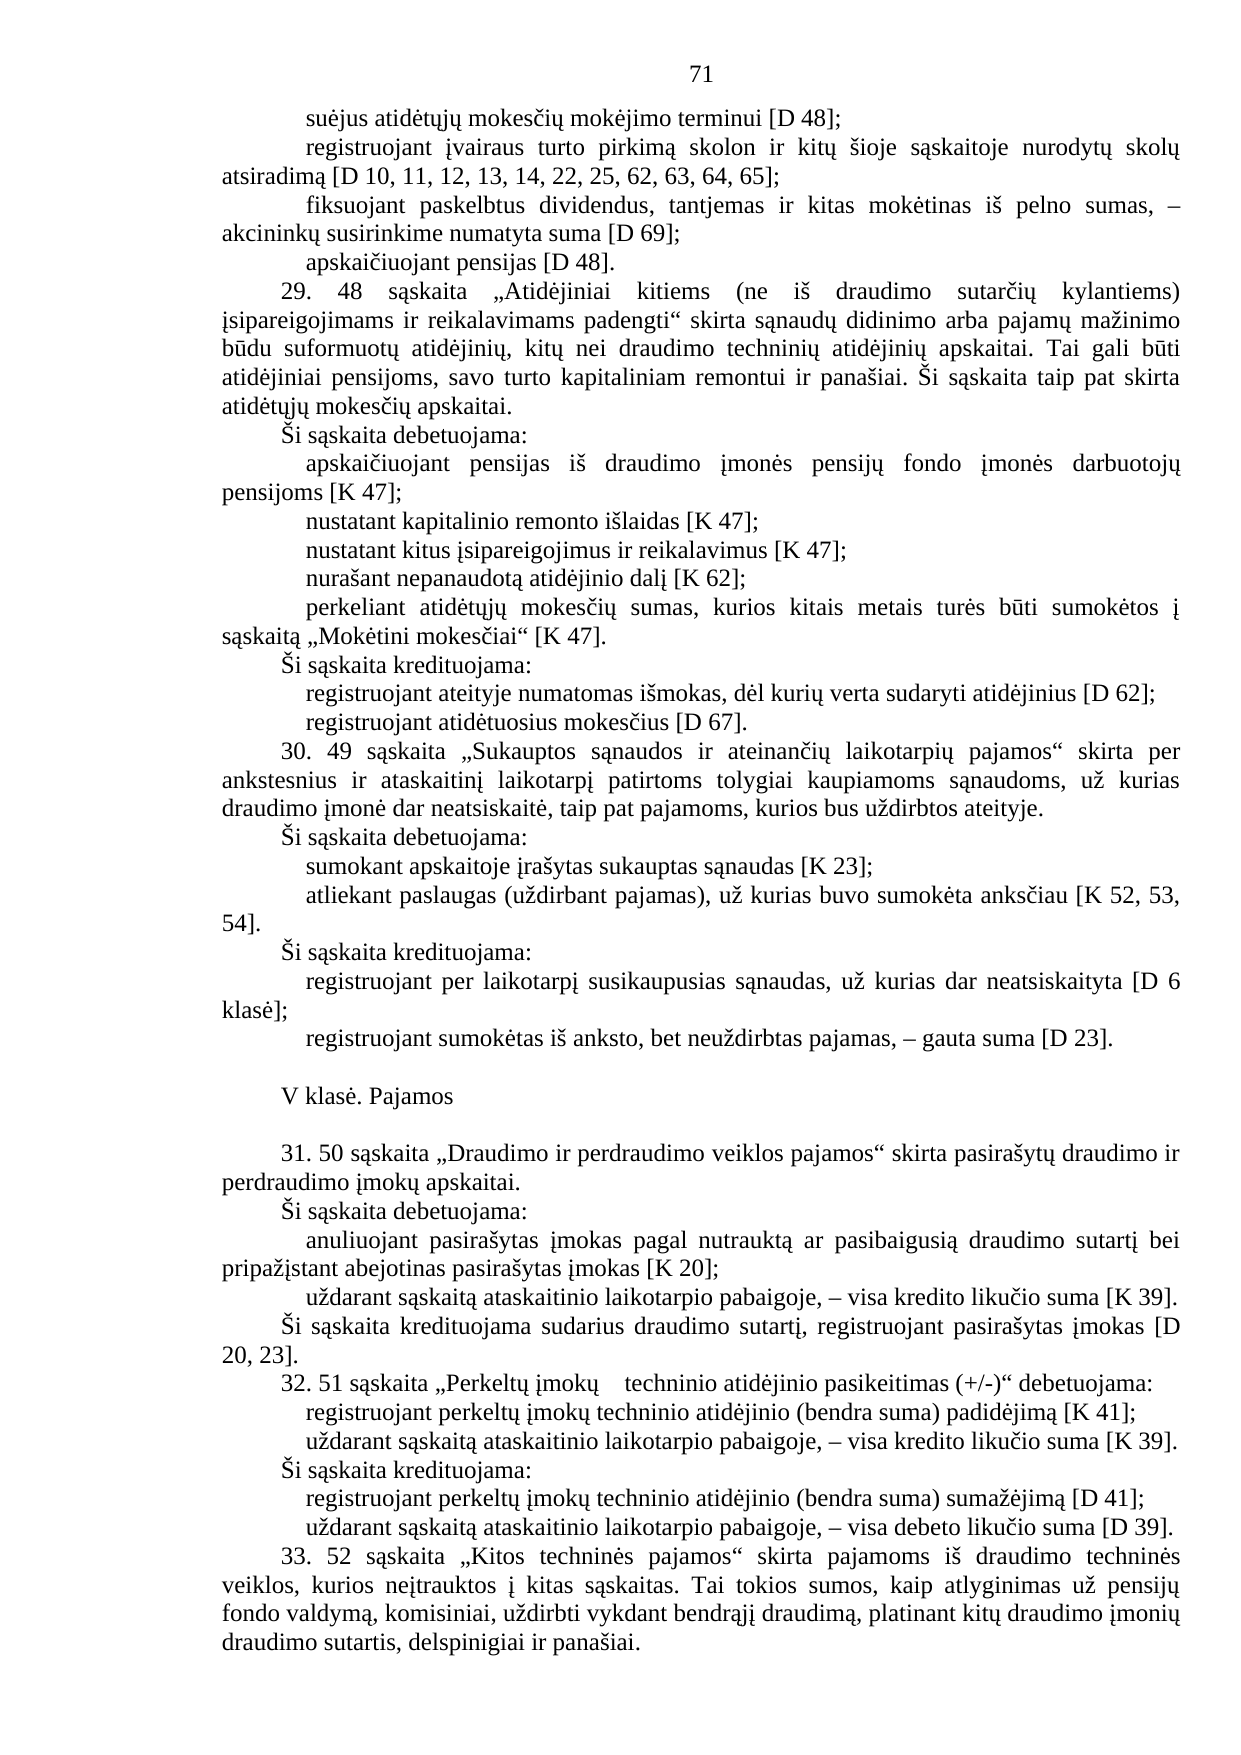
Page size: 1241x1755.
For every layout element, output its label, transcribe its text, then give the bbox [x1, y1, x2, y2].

text 29. 48 sąskaita „Atidėjiniai kitiems (ne iš draudimo sutarčių kylantiems) įsipareigojimams ir reikalavimams padengti“ skirta sąnaudų didinimo arba pajamų mažinimo būdu suformuotų atidėjinių, kitų nei draudimo techninių atidėjinių apskaitai. Tai gali būti atidėjiniai pensijoms, savo turto kapitaliniam remontui ir panašiai. Ši sąskaita taip pat skirta atidėtųjų mokesčių apskaitai. [222, 276, 1181, 420]
text uždarant sąskaitą ataskaitinio laikotarpio pabaigoje, – visa kredito likučio suma [K 39]. [222, 1426, 1181, 1455]
text registruojant perkeltų įmokų techninio atidėjinio (bendra suma) padidėjimą [K 41]; [222, 1397, 1181, 1426]
text registruojant per laikotarpį susikaupusias sąnaudas, už kurias dar neatsiskaityta [D 6 klasė]; [222, 966, 1181, 1023]
text registruojant ateityje numatomas išmokas, dėl kurių verta sudaryti atidėjinius [D 62]; [222, 678, 1181, 707]
text suėjus atidėtųjų mokesčių mokėjimo terminui [D 48]; [222, 103, 1181, 132]
text 32. 51 sąskaita „Perkeltų įmokų techninio atidėjinio pasikeitimas (+/-)“ debetuojama: [222, 1368, 1181, 1397]
text 33. 52 sąskaita „Kitos techninės pajamos“ skirta pajamoms iš draudimo techninės veiklos, kurios neįtrauktos į kitas sąskaitas. Tai tokios sumos, kaip atlyginimas už pensijų fondo valdymą, komisiniai, uždirbti vykdant bendrąjį draudimą, platinant kitų draudimo įmonių draudimo sutartis, delspinigiai ir panašiai. [222, 1541, 1181, 1656]
text Ši sąskaita kredituojama: [222, 1455, 1181, 1483]
text Ši sąskaita debetuojama: [222, 420, 1181, 448]
text nustatant kitus įsipareigojimus ir reikalavimus [K 47]; [222, 535, 1181, 563]
text V klasė. Pajamos [222, 1081, 1181, 1110]
text registruojant perkeltų įmokų techninio atidėjinio (bendra suma) sumažėjimą [D 41]; [222, 1483, 1181, 1512]
text registruojant atidėtuosius mokesčius [D 67]. [222, 707, 1181, 736]
text nustatant kapitalinio remonto išlaidas [K 47]; [222, 506, 1181, 535]
text Ši sąskaita kredituojama: [222, 650, 1181, 678]
text 30. 49 sąskaita „Sukauptos sąnaudos ir ateinančių laikotarpių pajamos“ skirta per ankstesnius ir ataskaitinį laikotarpį patirtoms tolygiai kaupiamoms sąnaudoms, už kurias draudimo įmonė dar neatsiskaitė, taip pat pajamoms, kurios bus uždirbtos ateityje. [222, 736, 1181, 822]
text nurašant nepanaudotą atidėjinio dalį [K 62]; [222, 563, 1181, 592]
text registruojant sumokėtas iš anksto, bet neuždirbtas pajamas, – gauta suma [D 23]. [222, 1023, 1181, 1052]
text apskaičiuojant pensijas [D 48]. [222, 247, 1181, 276]
text Ši sąskaita kredituojama: [222, 937, 1181, 966]
text 31. 50 sąskaita „Draudimo ir perdraudimo veiklos pajamos“ skirta pasirašytų draudimo ir perdraudimo įmokų apskaitai. [222, 1138, 1181, 1196]
text apskaičiuojant pensijas iš draudimo įmonės pensijų fondo įmonės darbuotojų pensijoms [K 47]; [222, 448, 1181, 506]
text Ši sąskaita kredituojama sudarius draudimo sutartį, registruojant pasirašytas įmokas [D 20, 23]. [222, 1311, 1181, 1368]
text registruojant įvairaus turto pirkimą skolon ir kitų šioje sąskaitoje nurodytų skolų atsiradimą [D 10, 11, 12, 13, 14, 22, 25, 62, 63, 64, 65]; [222, 132, 1181, 190]
text Ši sąskaita debetuojama: [222, 822, 1181, 851]
text Ši sąskaita debetuojama: [222, 1196, 1181, 1225]
text atliekant paslaugas (uždirbant pajamas), už kurias buvo sumokėta anksčiau [K 52, 53, 54]. [222, 880, 1181, 937]
text anuliuojant pasirašytas įmokas pagal nutrauktą ar pasibaigusią draudimo sutartį bei pripažįstant abejotinas pasirašytas įmokas [K 20]; [222, 1225, 1181, 1282]
text sumokant apskaitoje įrašytas sukauptas sąnaudas [K 23]; [222, 851, 1181, 880]
text perkeliant atidėtųjų mokesčių sumas, kurios kitais metais turės būti sumokėtos į sąskaitą „Mokėtini mokesčiai“ [K 47]. [222, 592, 1181, 650]
text uždarant sąskaitą ataskaitinio laikotarpio pabaigoje, – visa kredito likučio suma [K 39]. [222, 1282, 1181, 1311]
text fiksuojant paskelbtus dividendus, tantjemas ir kitas mokėtinas iš pelno sumas, – akcininkų susirinkime numatyta suma [D 69]; [222, 190, 1181, 247]
text uždarant sąskaitą ataskaitinio laikotarpio pabaigoje, – visa debeto likučio suma [D 39]. [222, 1512, 1181, 1541]
